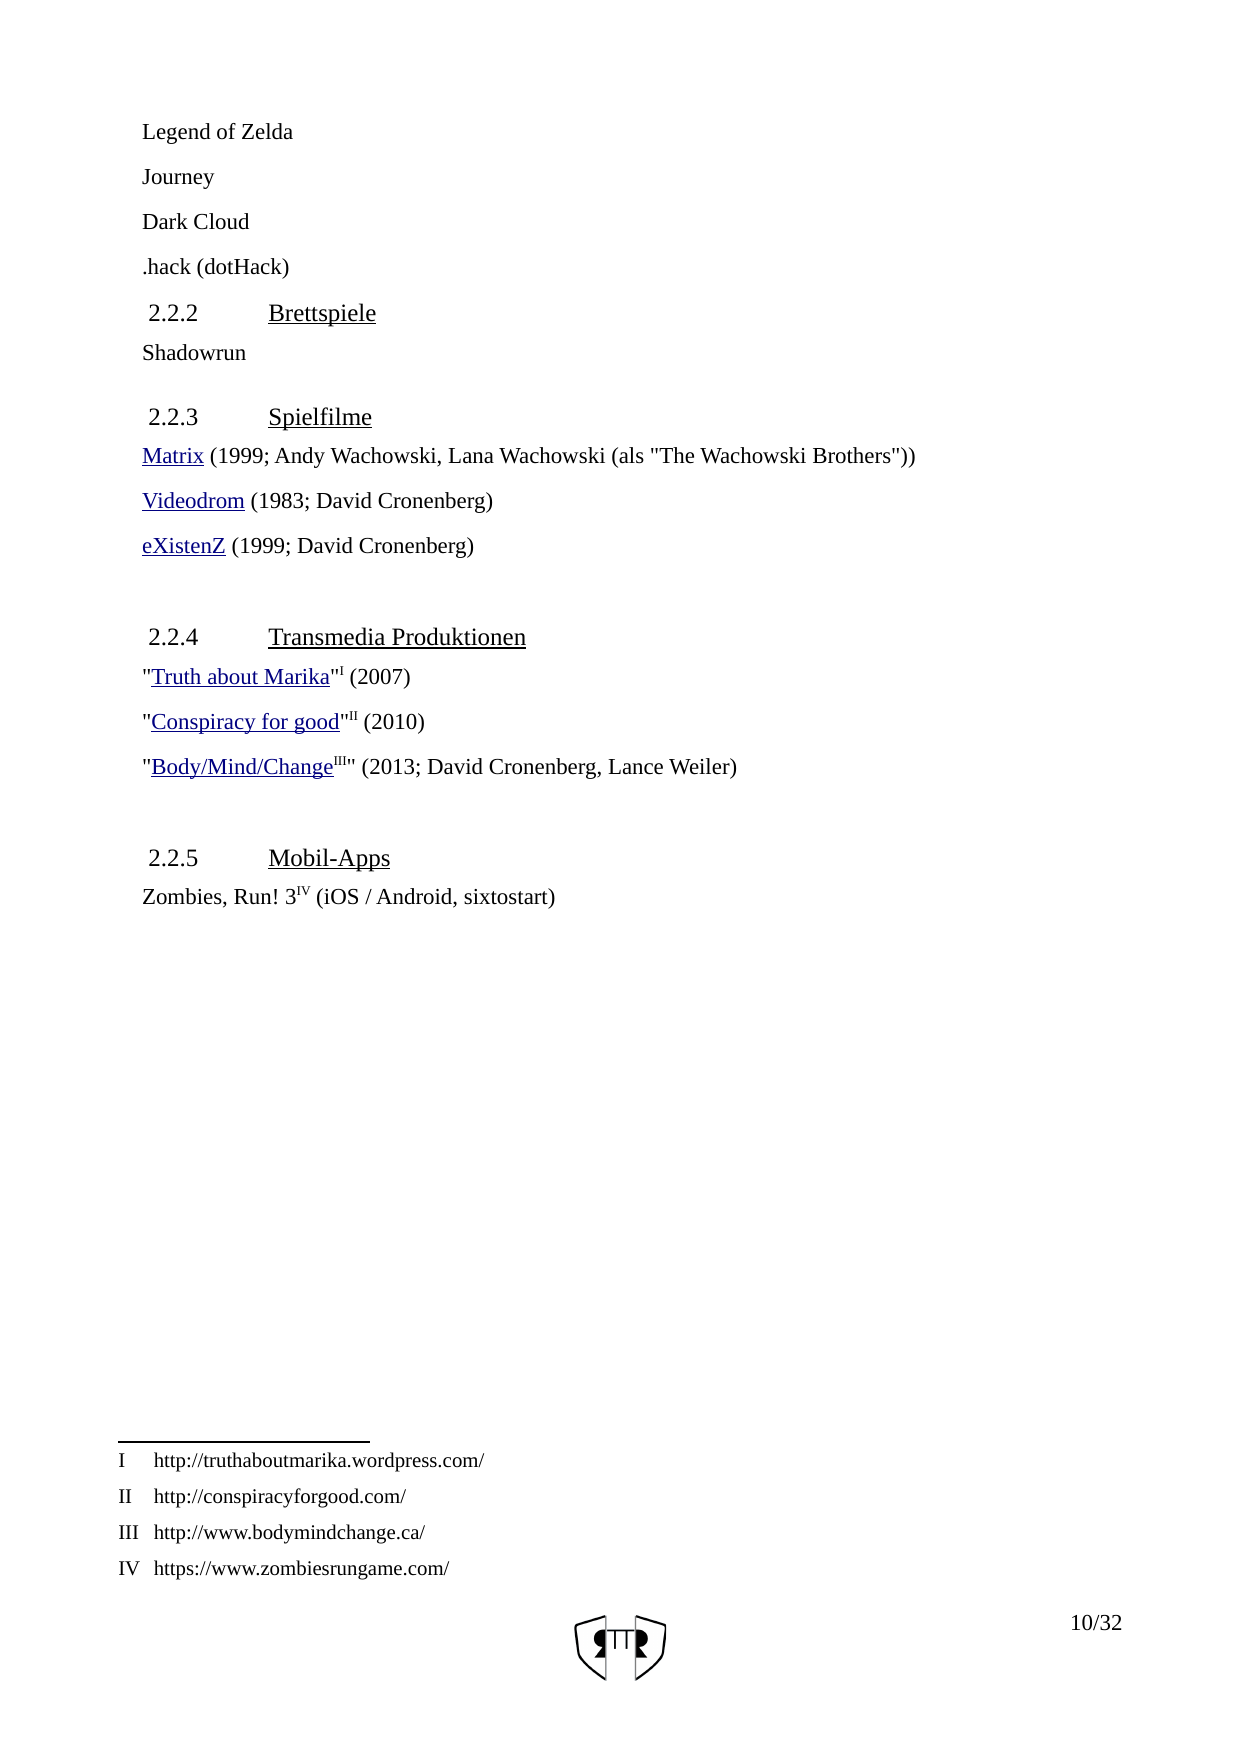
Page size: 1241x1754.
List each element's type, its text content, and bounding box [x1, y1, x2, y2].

text "Body/Mind/Change" (2013; David Cronenberg, Lance Weiler) [142, 753, 1122, 779]
text .hack (dotHack) [142, 253, 1122, 279]
text eXistenZ (1999; David Cronenberg) [142, 532, 1122, 559]
text Matrix (1999; Andy Wachowski, Lana Wachowski (als "The Wachowski Brothers")) [142, 442, 1122, 469]
text Legend of Zelda [142, 118, 1122, 144]
text Dark Cloud [142, 208, 1122, 234]
text "Conspiracy for good" (2010) [142, 708, 1122, 734]
picture [574, 1615, 667, 1681]
subtitle Spielfilme [142, 402, 1122, 431]
text http://truthaboutmarika.wordpress.com/ [118, 1448, 1122, 1472]
subtitle Mobil-Apps [142, 843, 1122, 872]
subtitle Brettspiele [142, 298, 1122, 327]
text Zombies, Run! 3 (iOS / Android, sixtostart) [142, 883, 1122, 910]
text Journey [142, 163, 1122, 189]
text http://www.bodymindchange.ca/ [118, 1520, 1122, 1544]
text Shadowrun [142, 339, 1122, 365]
text Videodrom (1983; David Cronenberg) [142, 487, 1122, 514]
subtitle Transmedia Produktionen [142, 622, 1122, 651]
text "Truth about Marika" (2007) [142, 663, 1122, 689]
text https://www.zombiesrungame.com/ [118, 1556, 1122, 1580]
text http://conspiracyforgood.com/ [118, 1484, 1122, 1508]
